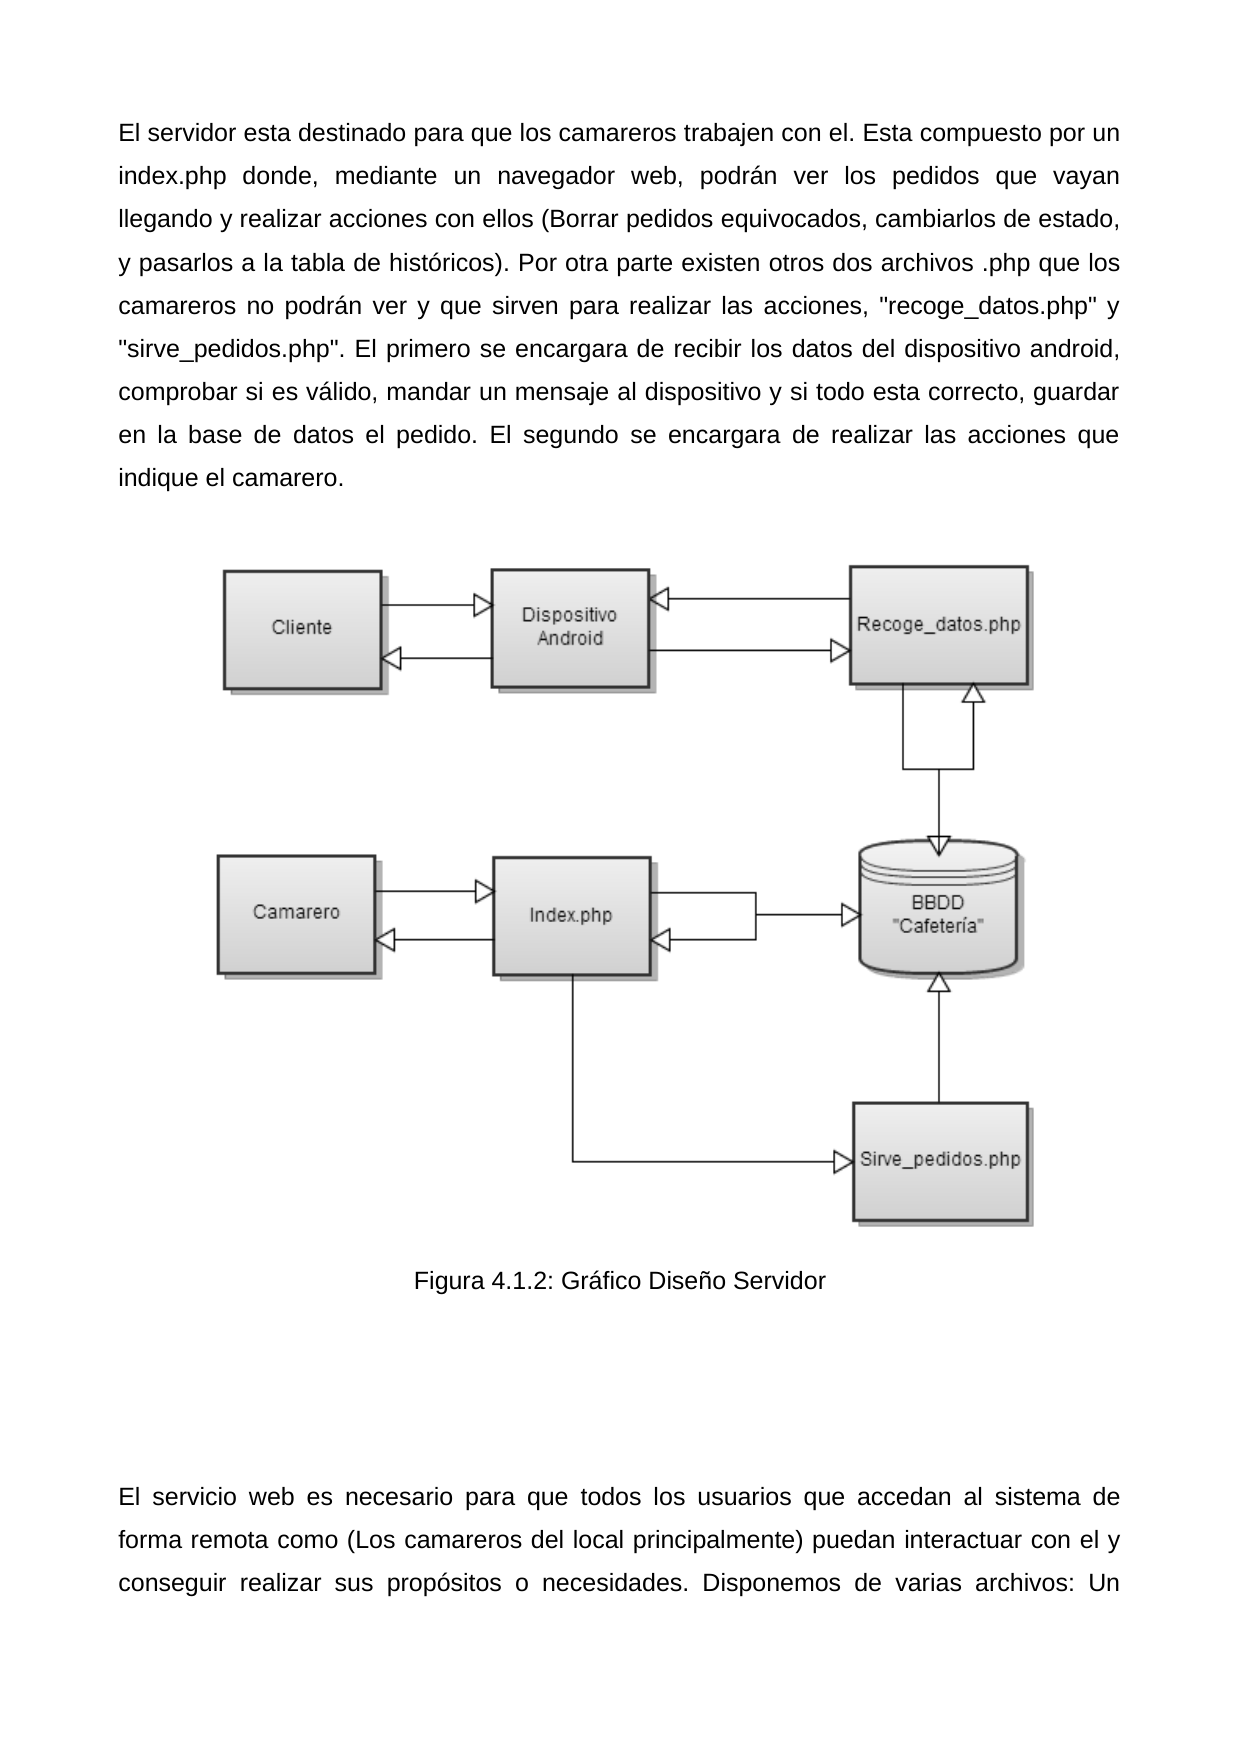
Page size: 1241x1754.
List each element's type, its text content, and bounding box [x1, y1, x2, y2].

picture [181, 506, 1059, 1252]
text Figura 4.1.2: Gráfico Diseño Servidor [118, 1252, 1122, 1295]
text El servicio web es necesario para que todos los usuarios que accedan al sistema de forma remota como (Los camareros del local principalmente) puedan interactuar con el y conseguir realizar sus propósitos o necesidades. Disponemos de varias archivos: Un [118, 1482, 1122, 1597]
text El servidor esta destinado para que los camareros trabajen con el. Esta compuesto por un index.php donde, mediante un navegador web, podrán ver los pedidos que vayan llegando y realizar acciones con ellos (Borrar pedidos equivocados, cambiarlos de estado, y pasarlos a la tabla de históricos). Por otra parte existen otros dos archivos .php que los camareros no podrán ver y que sirven para realizar las acciones, "recoge_datos.php" y "sirve_pedidos.php". El primero se encargara de recibir los datos del dispositivo android, comprobar si es válido, mandar un mensaje al dispositivo y si todo esta correcto, guardar en la base de datos el pedido. El segundo se encargara de realizar las acciones que indique el camarero. [118, 118, 1122, 492]
